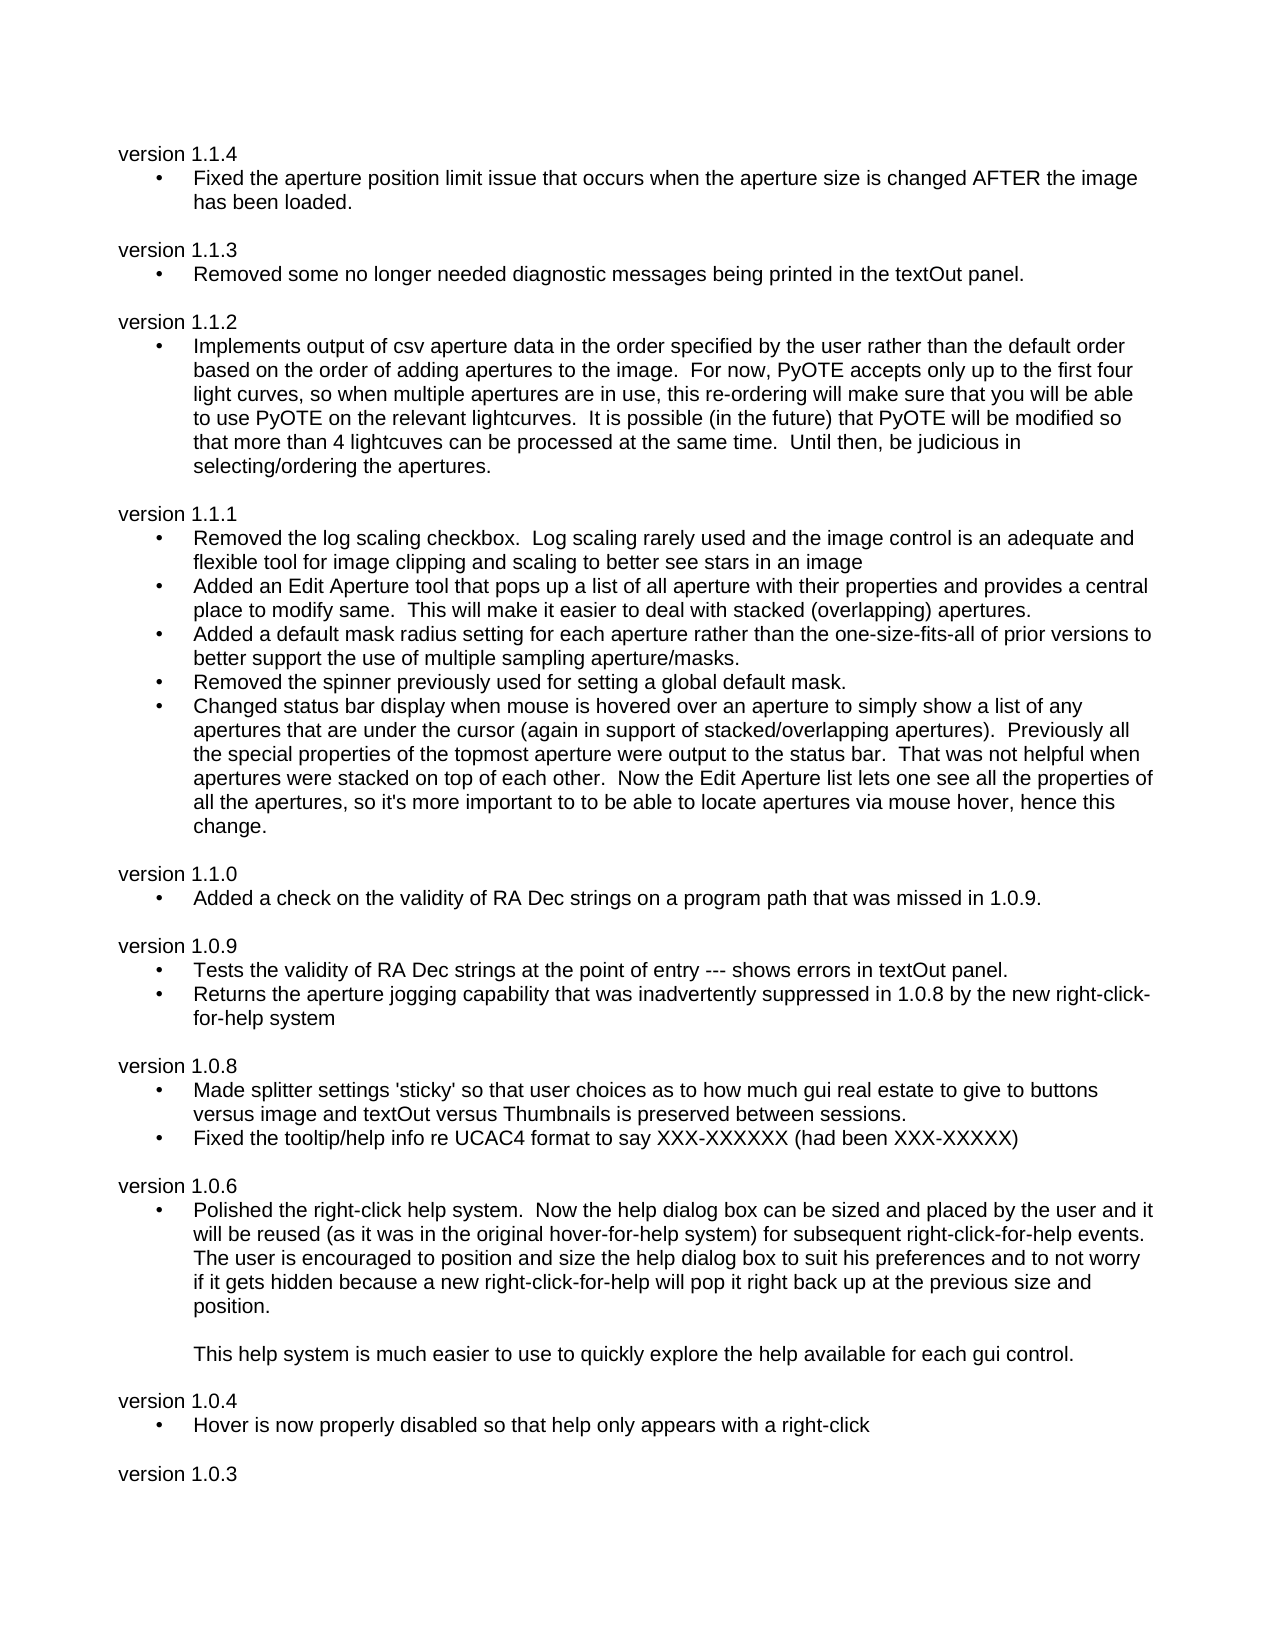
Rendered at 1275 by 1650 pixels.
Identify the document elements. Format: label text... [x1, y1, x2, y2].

text version 1.0.8 [118, 1054, 1157, 1078]
list Added a default mask radius setting for each aperture rather than the one-size-fits-all of prior versions to better support the use of multiple sampling aperture/masks. [156, 622, 1157, 670]
text version 1.0.9 [118, 934, 1157, 958]
list Fixed the aperture position limit issue that occurs when the aperture size is changed AFTER the image has been loaded. [156, 166, 1157, 238]
list Implements output of csv aperture data in the order specified by the user rather than the default order based on the order of adding apertures to the image. For now, PyOTE accepts only up to the first four light curves, so when multiple apertures are in use, this re-ordering will make sure that you will be able to use PyOTE on the relevant lightcurves. It is possible (in the future) that PyOTE will be modified so that more than 4 lightcuves can be processed at the same time. Until then, be judicious in selecting/ordering the apertures. [156, 334, 1157, 502]
list Polished the right-click help system. Now the help dialog box can be sized and placed by the user and it will be reused (as it was in the original hover-for-help system) for subsequent right-click-for-help events. The user is encouraged to position and size the help dialog box to suit his preferences and to not worry if it gets hidden because a new right-click-for-help will pop it right back up at the previous size and position. This help system is much easier to use to quickly explore the help available for each gui control. [156, 1198, 1157, 1365]
list Added a check on the validity of RA Dec strings on a program path that was missed in 1.0.9. [156, 886, 1157, 934]
list Returns the aperture jogging capability that was inadvertently suppressed in 1.0.8 by the new right-click-for-help system [156, 982, 1157, 1054]
text version 1.1.2 [118, 310, 1157, 334]
list Removed the log scaling checkbox. Log scaling rarely used and the image control is an adequate and flexible tool for image clipping and scaling to better see stars in an image [156, 526, 1157, 574]
list Fixed the tooltip/help info re UCAC4 format to say XXX-XXXXXX (had been XXX-XXXXX) [156, 1126, 1157, 1174]
text version 1.1.3 [118, 238, 1157, 262]
list Added an Edit Aperture tool that pops up a list of all aperture with their properties and provides a central place to modify same. This will make it easier to deal with stacked (overlapping) apertures. [156, 574, 1157, 622]
list [156, 118, 1157, 142]
text version 1.0.4 [118, 1389, 1157, 1413]
text version 1.1.1 [118, 502, 1157, 526]
text version 1.1.4 [118, 142, 1157, 166]
list Removed some no longer needed diagnostic messages being printed in the textOut panel. [156, 262, 1157, 310]
list Removed the spinner previously used for setting a global default mask. [156, 670, 1157, 694]
text version 1.0.3 [118, 1461, 1157, 1485]
list Made splitter settings 'sticky' so that user choices as to how much gui real estate to give to buttons versus image and textOut versus Thumbnails is preserved between sessions. [156, 1078, 1157, 1126]
text version 1.1.0 [118, 862, 1157, 886]
list Hover is now properly disabled so that help only appears with a right-click [156, 1413, 1157, 1461]
text version 1.0.6 [118, 1174, 1157, 1198]
list Changed status bar display when mouse is hovered over an aperture to simply show a list of any apertures that are under the cursor (again in support of stacked/overlapping apertures). Previously all the special properties of the topmost aperture were output to the status bar. That was not helpful when apertures were stacked on top of each other. Now the Edit Aperture list lets one see all the properties of all the apertures, so it's more important to to be able to locate apertures via mouse hover, hence this change. [156, 694, 1157, 862]
list Tests the validity of RA Dec strings at the point of entry --- shows errors in textOut panel. [156, 958, 1157, 982]
